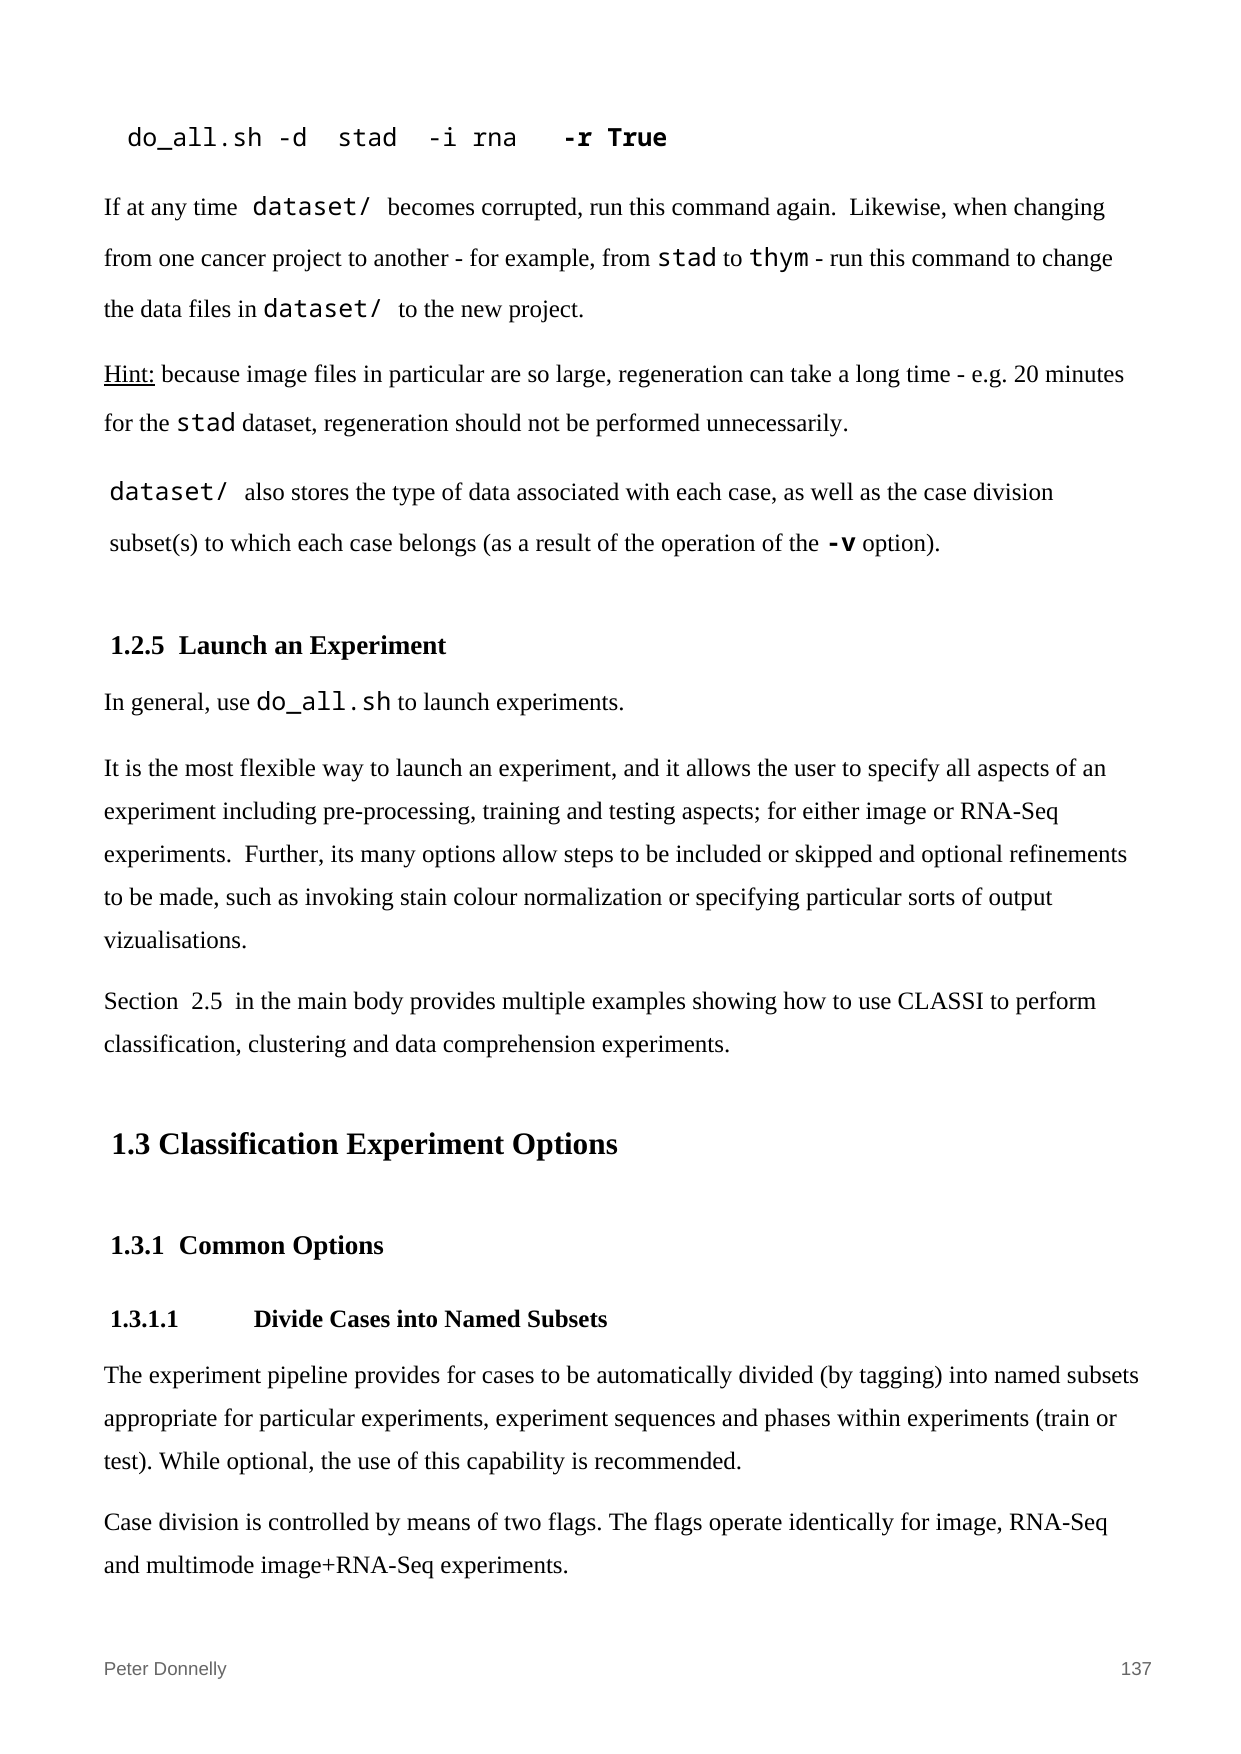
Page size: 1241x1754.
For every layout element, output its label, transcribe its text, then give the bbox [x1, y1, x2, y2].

subtitle Launch an Experiment [103, 629, 1146, 660]
text It is the most flexible way to launch an experiment, and it allows the user to specify all aspects of an experiment including pre-processing, training and testing aspects; for either image or RNA-Seq experiments. Further, its many options allow steps to be included or skipped and optional refinements to be made, such as invoking stain colour normalization or specifying particular sorts of output vizualisations. [103, 753, 1146, 954]
subtitle Classification Experiment Options [103, 1125, 1146, 1161]
text do_all.sh -d stad -i rna -r True [127, 120, 1146, 154]
text Case division is controlled by means of two flags. The flags operate identically for image, RNA-Seq and multimode image+RNA-Seq experiments. [103, 1507, 1146, 1579]
text dataset/ also stores the type of data associated with each case, as well as the case division subset(s) to which each case belongs (as a result of the operation of the -v option). [109, 474, 1146, 559]
subtitle Common Options [103, 1229, 1146, 1260]
text In general, use do_all.sh to launch experiments. [103, 684, 1146, 718]
subtitle Divide Cases into Named Subsets [103, 1304, 1146, 1333]
text If at any time dataset/ becomes corrupted, run this command again. Likewise, when changing from one cancer project to another - for example, from stad to thym - run this command to change the data files in dataset/ to the new project. [103, 188, 1146, 325]
text Hint: because image files in particular are so large, regeneration can take a long time - e.g. 20 minutes for the stad dataset, regeneration should not be performed unnecessarily. [103, 359, 1146, 439]
text Section 2.5 in the main body provides multiple examples showing how to use CLASSI to perform classification, clustering and data comprehension experiments. [103, 986, 1146, 1058]
text The experiment pipeline provides for cases to be automatically divided (by tagging) into named subsets appropriate for particular experiments, experiment sequences and phases within experiments (train or test). While optional, the use of this capability is recommended. [103, 1360, 1146, 1475]
